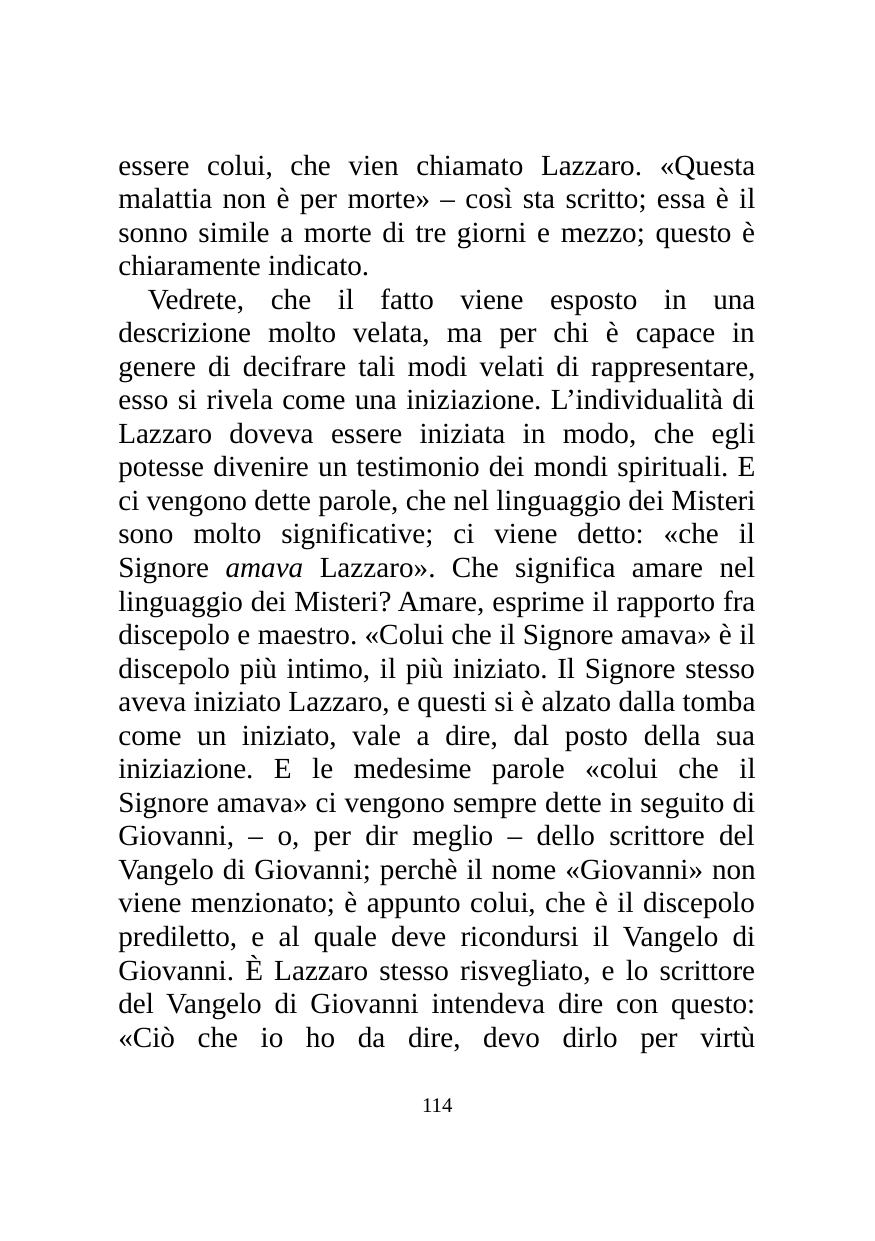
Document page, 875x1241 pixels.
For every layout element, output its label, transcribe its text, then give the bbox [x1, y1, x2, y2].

text essere colui, che vien chiamato Lazzaro. «Questa malattia non è per morte» – così sta scritto; essa è il sonno simile a morte di tre giorni e mezzo; questo è chiaramente indicato. [118, 148, 756, 282]
text Vedrete, che il fatto viene esposto in una descrizione molto velata, ma per chi è capace in genere di decifrare tali modi velati di rappresentare, esso si rivela come una iniziazione. L’individualità di Lazzaro doveva essere iniziata in modo, che egli potesse divenire un testimonio dei mondi spirituali. E ci vengono dette parole, che nel linguaggio dei Misteri sono molto significative; ci viene detto: «che il Signore amava Lazzaro». Che significa amare nel linguaggio dei Misteri? Amare, esprime il rapporto fra discepolo e maestro. «Colui che il Signore amava» è il discepolo più intimo, il più iniziato. Il Signore stesso aveva iniziato Lazzaro, e questi si è alzato dalla tomba come un iniziato, vale a dire, dal posto della sua iniziazione. E le medesime parole «colui che il Signore amava» ci vengono sempre dette in seguito di Giovanni, – o, per dir meglio – dello scrittore del Vangelo di Giovanni; perchè il nome «Giovanni» non viene menzionato; è appunto colui, che è il discepolo prediletto, e al quale deve ricondursi il Vangelo di Giovanni. È Lazzaro stesso risvegliato, e lo scrittore del Vangelo di Giovanni intendeva dire con questo: «Ciò che io ho da dire, devo dirlo per virtù [118, 282, 756, 1053]
